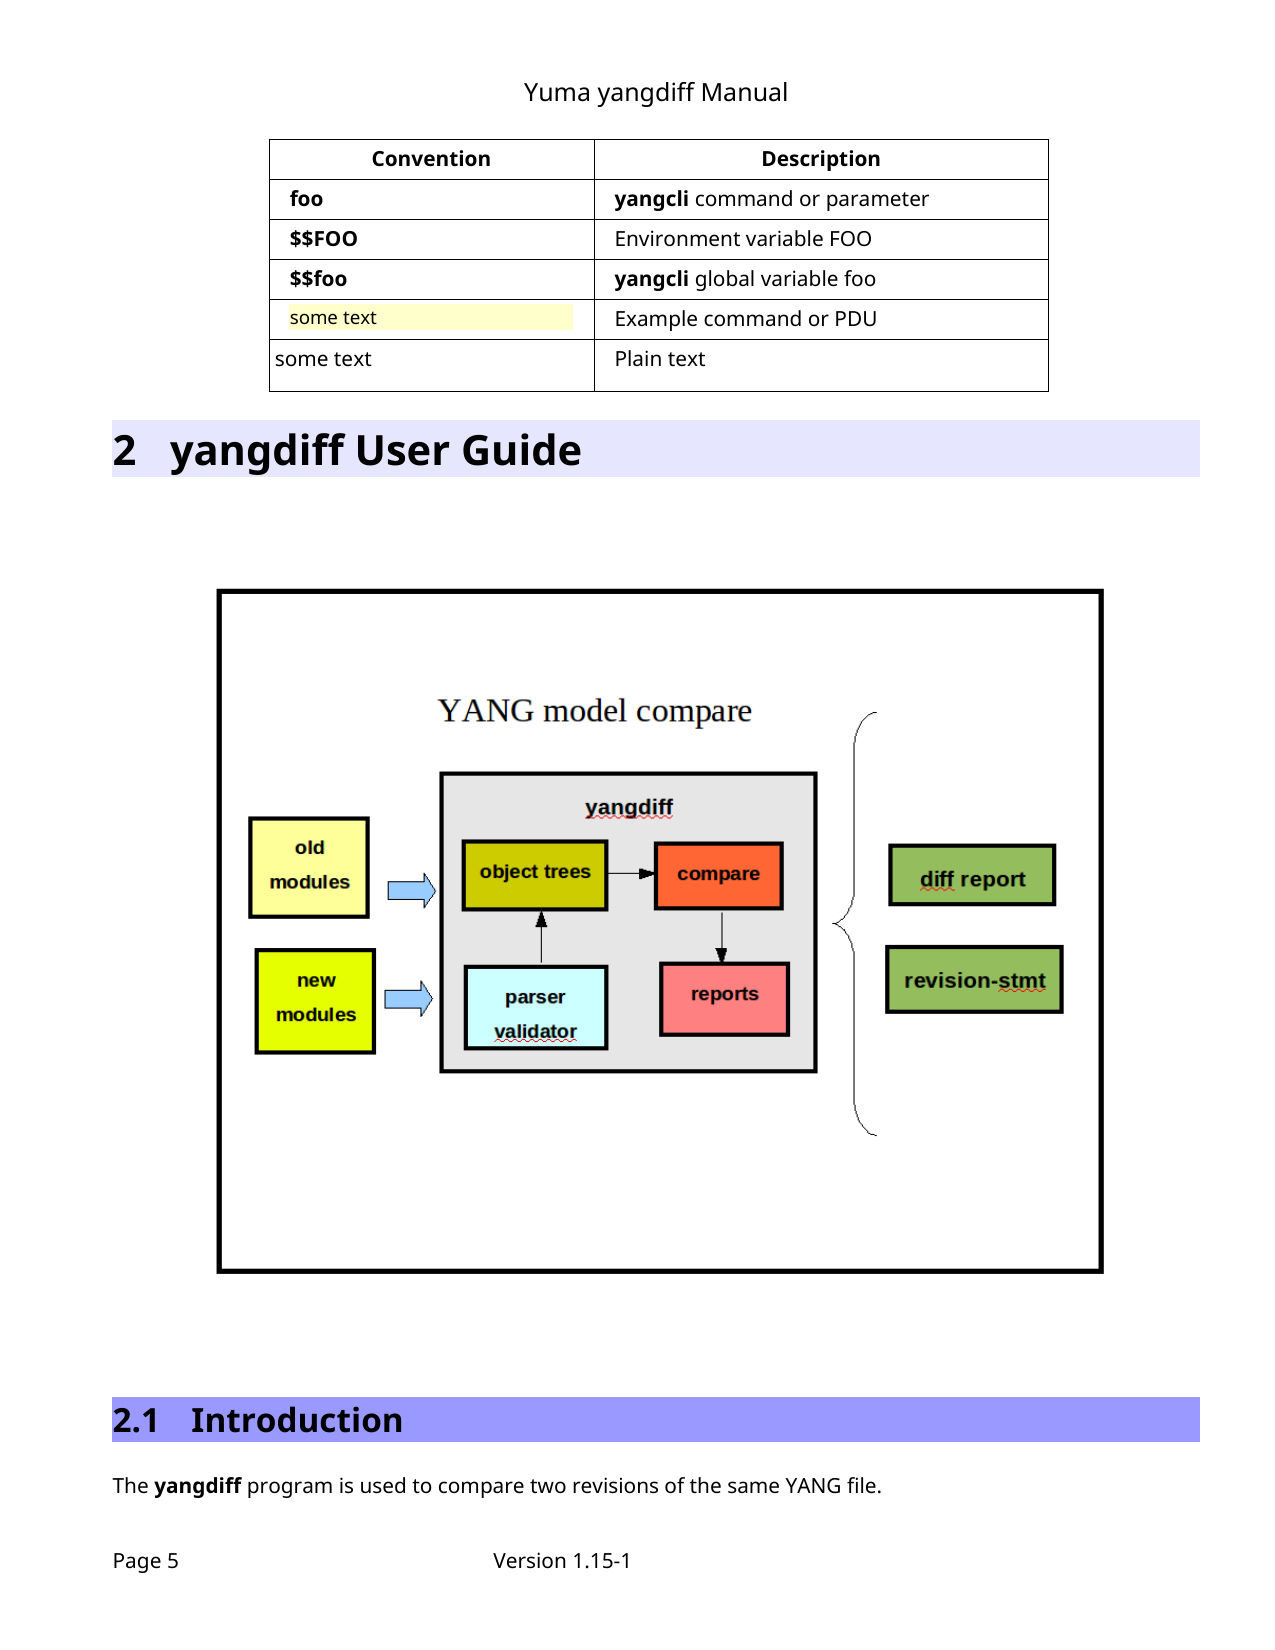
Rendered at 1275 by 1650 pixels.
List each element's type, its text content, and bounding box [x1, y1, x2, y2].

table_cell foo [270, 180, 594, 218]
table_cell $$foo [270, 260, 594, 298]
table_cell yangcli command or parameter [595, 180, 1048, 218]
table_cell Plain text [595, 340, 1048, 391]
table_cell some text [270, 340, 594, 391]
table_cell Example command or PDU [595, 300, 1048, 338]
text The yangdiff program is used to compare two revisions of the same YANG file. [112, 1472, 1200, 1500]
table_cell some text [270, 300, 594, 338]
table_header Description [595, 140, 1048, 178]
table_cell Environment variable FOO [595, 220, 1048, 258]
table_cell yangcli global variable foo [595, 260, 1048, 298]
subtitle Introduction [112, 1397, 1200, 1442]
subtitle yangdiff User Guide [112, 420, 1200, 477]
picture [149, 547, 1163, 1299]
table_cell $$FOO [270, 220, 594, 258]
table_header Convention [270, 140, 594, 178]
